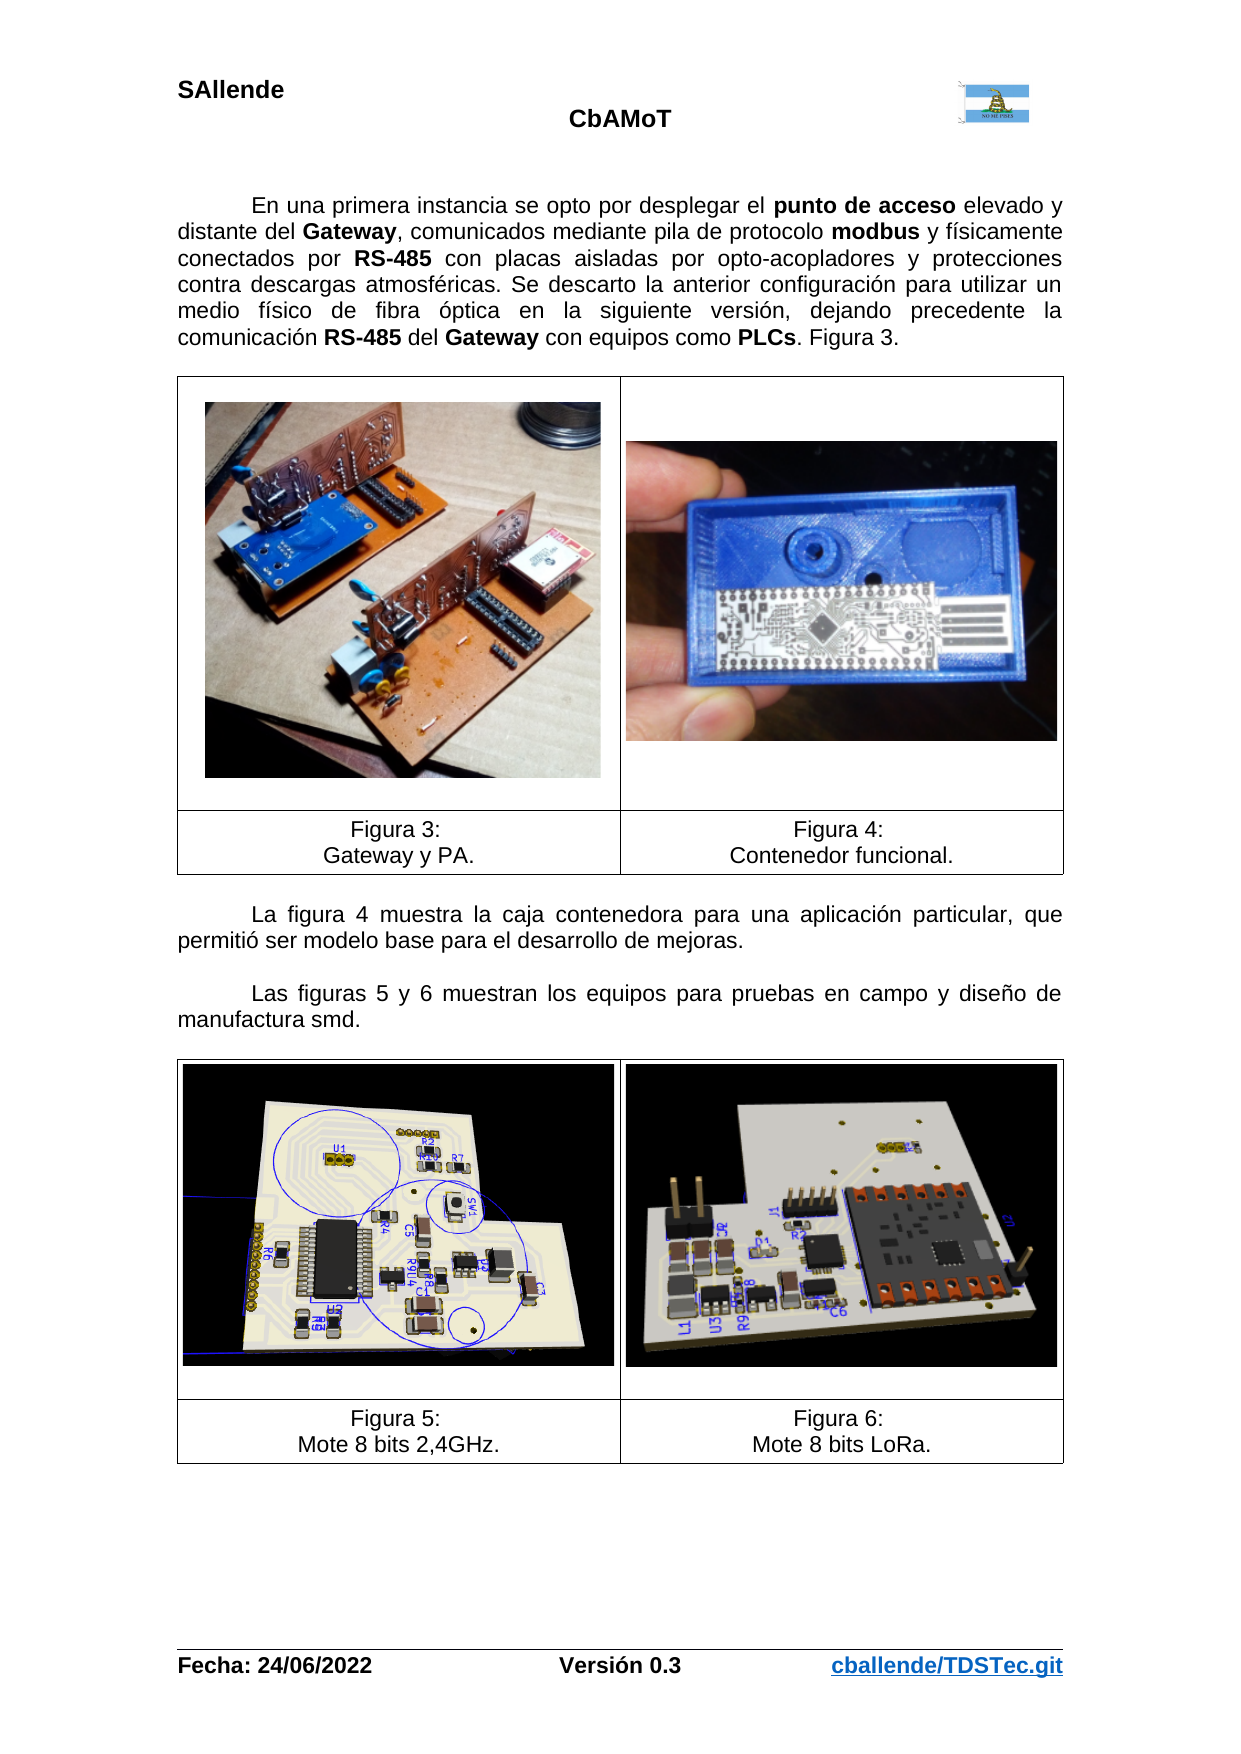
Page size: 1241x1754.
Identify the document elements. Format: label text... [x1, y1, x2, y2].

text En una primera instancia se opto por desplegar el punto de acceso elevado y distante del Gateway, comunicados mediante pila de protocolo modbus y físicamente conectados por RS-485 con placas aisladas por opto-acopladores y protecciones contra descargas atmosféricas. Se descarto la anterior configuración para utilizar un medio físico de fibra óptica en la siguiente versión, dejando precedente la comunicación RS-485 del Gateway con equipos como PLCs. Figura 3. [177, 192, 1063, 350]
text La figura 4 muestra la caja contenedora para una aplicación particular, que permitió ser modelo base para el desarrollo de mejoras. [177, 901, 1063, 953]
picture [625, 441, 1058, 741]
table_cell Figura 5: Mote 8 bits 2,4GHz. [178, 1400, 620, 1463]
table_header [178, 1060, 620, 1064]
table_cell Figura 6: Mote 8 bits LoRa. [621, 1400, 1063, 1463]
picture [205, 402, 601, 778]
table_header [621, 1065, 1063, 1399]
table_cell Figura 4: Contenedor funcional. [621, 811, 1063, 874]
table_header [178, 377, 620, 810]
picture [625, 1064, 1058, 1367]
table_cell Figura 3: Gateway y PA. [178, 811, 620, 874]
table_header [621, 377, 1063, 810]
table_header [178, 1065, 620, 1399]
picture [182, 1064, 615, 1366]
table_header [621, 1060, 1063, 1064]
picture [954, 79, 1033, 126]
text Las figuras 5 y 6 muestran los equipos para pruebas en campo y diseño de manufactura smd. [177, 979, 1063, 1032]
